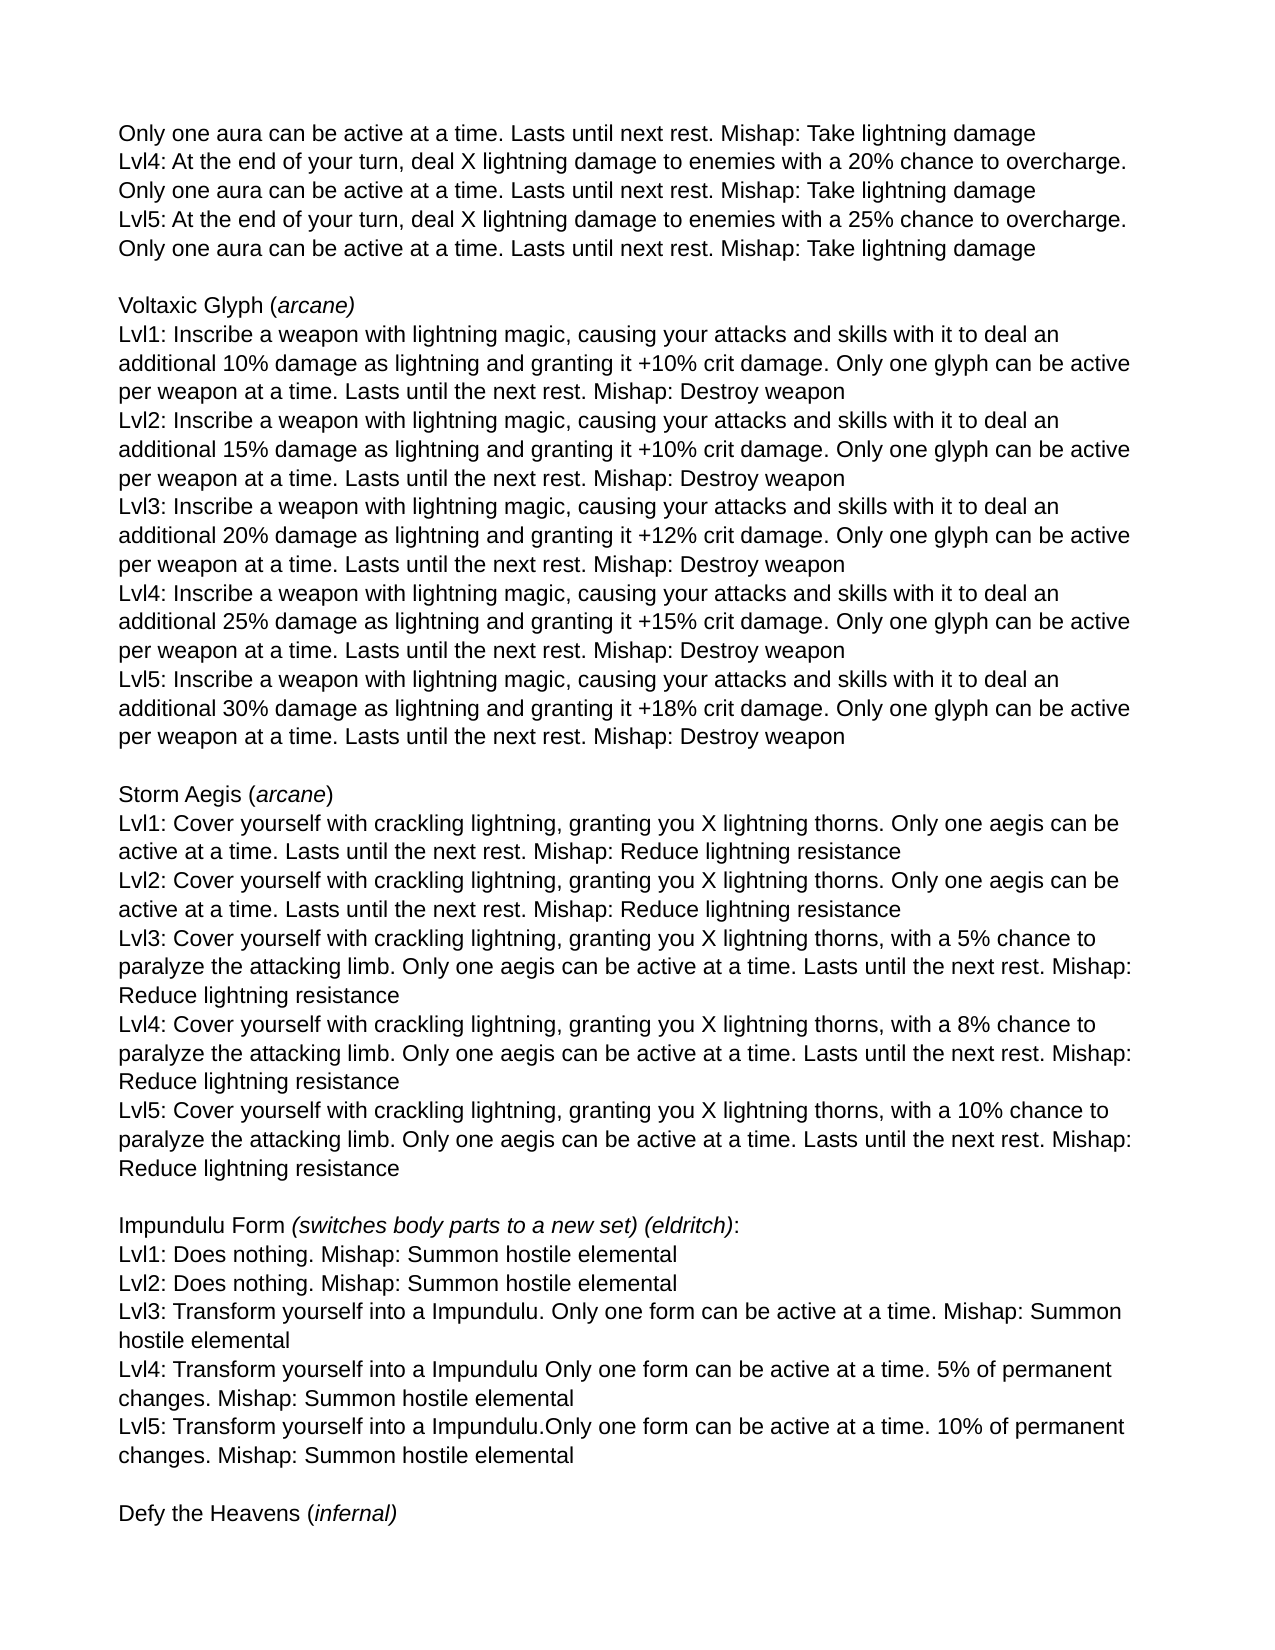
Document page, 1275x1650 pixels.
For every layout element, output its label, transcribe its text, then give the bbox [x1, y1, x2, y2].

text Lvl3: Cover yourself with crackling lightning, granting you X lightning thorns, with a 5% chance to paralyze the attacking limb. Only one aegis can be active at a time. Lasts until the next rest. Mishap: Reduce lightning resistance [118, 923, 1157, 1009]
text Impundulu Form (switches body parts to a new set) (eldritch): Lvl1: Does nothing. Mishap: Summon hostile elemental Lvl2: Does nothing. Mishap: Summon hostile elemental Lvl3: Transform yourself into a Impundulu. Only one form can be active at a time. Mishap: Summon hostile elemental Lvl4: Transform yourself into a Impundulu Only one form can be active at a time. 5% of permanent changes. Mishap: Summon hostile elemental Lvl5: Transform yourself into a Impundulu.Only one form can be active at a time. 10% of permanent changes. Mishap: Summon hostile elemental [118, 1211, 1157, 1498]
text Only one aura can be active at a time. Lasts until next rest. Mishap: Take lightning damage Lvl4: At the end of your turn, deal X lightning damage to enemies with a 20% chance to overcharge. Only one aura can be active at a time. Lasts until next rest. Mishap: Take lightning damage Lvl5: At the end of your turn, deal X lightning damage to enemies with a 25% chance to overcharge. Only one aura can be active at a time. Lasts until next rest. Mishap: Take lightning damage [118, 118, 1157, 262]
text Lvl5: Cover yourself with crackling lightning, granting you X lightning thorns, with a 10% chance to paralyze the attacking limb. Only one aegis can be active at a time. Lasts until the next rest. Mishap: Reduce lightning resistance [118, 1096, 1157, 1182]
text Lvl5: Inscribe a weapon with lightning magic, causing your attacks and skills with it to deal an additional 30% damage as lightning and granting it +18% crit damage. Only one glyph can be active per weapon at a time. Lasts until the next rest. Mishap: Destroy weapon [118, 664, 1157, 751]
text Lvl2: Cover yourself with crackling lightning, granting you X lightning thorns. Only one aegis can be active at a time. Lasts until the next rest. Mishap: Reduce lightning resistance [118, 866, 1157, 923]
text Storm Aegis (arcane) [118, 779, 1157, 808]
text Voltaxic Glyph (arcane) Lvl1: Inscribe a weapon with lightning magic, causing your attacks and skills with it to deal an additional 10% damage as lightning and granting it +10% crit damage. Only one glyph can be active per weapon at a time. Lasts until the next rest. Mishap: Destroy weapon Lvl2: Inscribe a weapon with lightning magic, causing your attacks and skills with it to deal an additional 15% damage as lightning and granting it +10% crit damage. Only one glyph can be active per weapon at a time. Lasts until the next rest. Mishap: Destroy weapon Lvl3: Inscribe a weapon with lightning magic, causing your attacks and skills with it to deal an additional 20% damage as lightning and granting it +12% crit damage. Only one glyph can be active per weapon at a time. Lasts until the next rest. Mishap: Destroy weapon Lvl4: Inscribe a weapon with lightning magic, causing your attacks and skills with it to deal an additional 25% damage as lightning and granting it +15% crit damage. Only one glyph can be active per weapon at a time. Lasts until the next rest. Mishap: Destroy weapon [118, 291, 1157, 664]
text Defy the Heavens (infernal) [118, 1498, 1157, 1527]
text Lvl4: Cover yourself with crackling lightning, granting you X lightning thorns, with a 8% chance to paralyze the attacking limb. Only one aegis can be active at a time. Lasts until the next rest. Mishap: Reduce lightning resistance [118, 1009, 1157, 1096]
text Lvl1: Cover yourself with crackling lightning, granting you X lightning thorns. Only one aegis can be active at a time. Lasts until the next rest. Mishap: Reduce lightning resistance [118, 808, 1157, 866]
